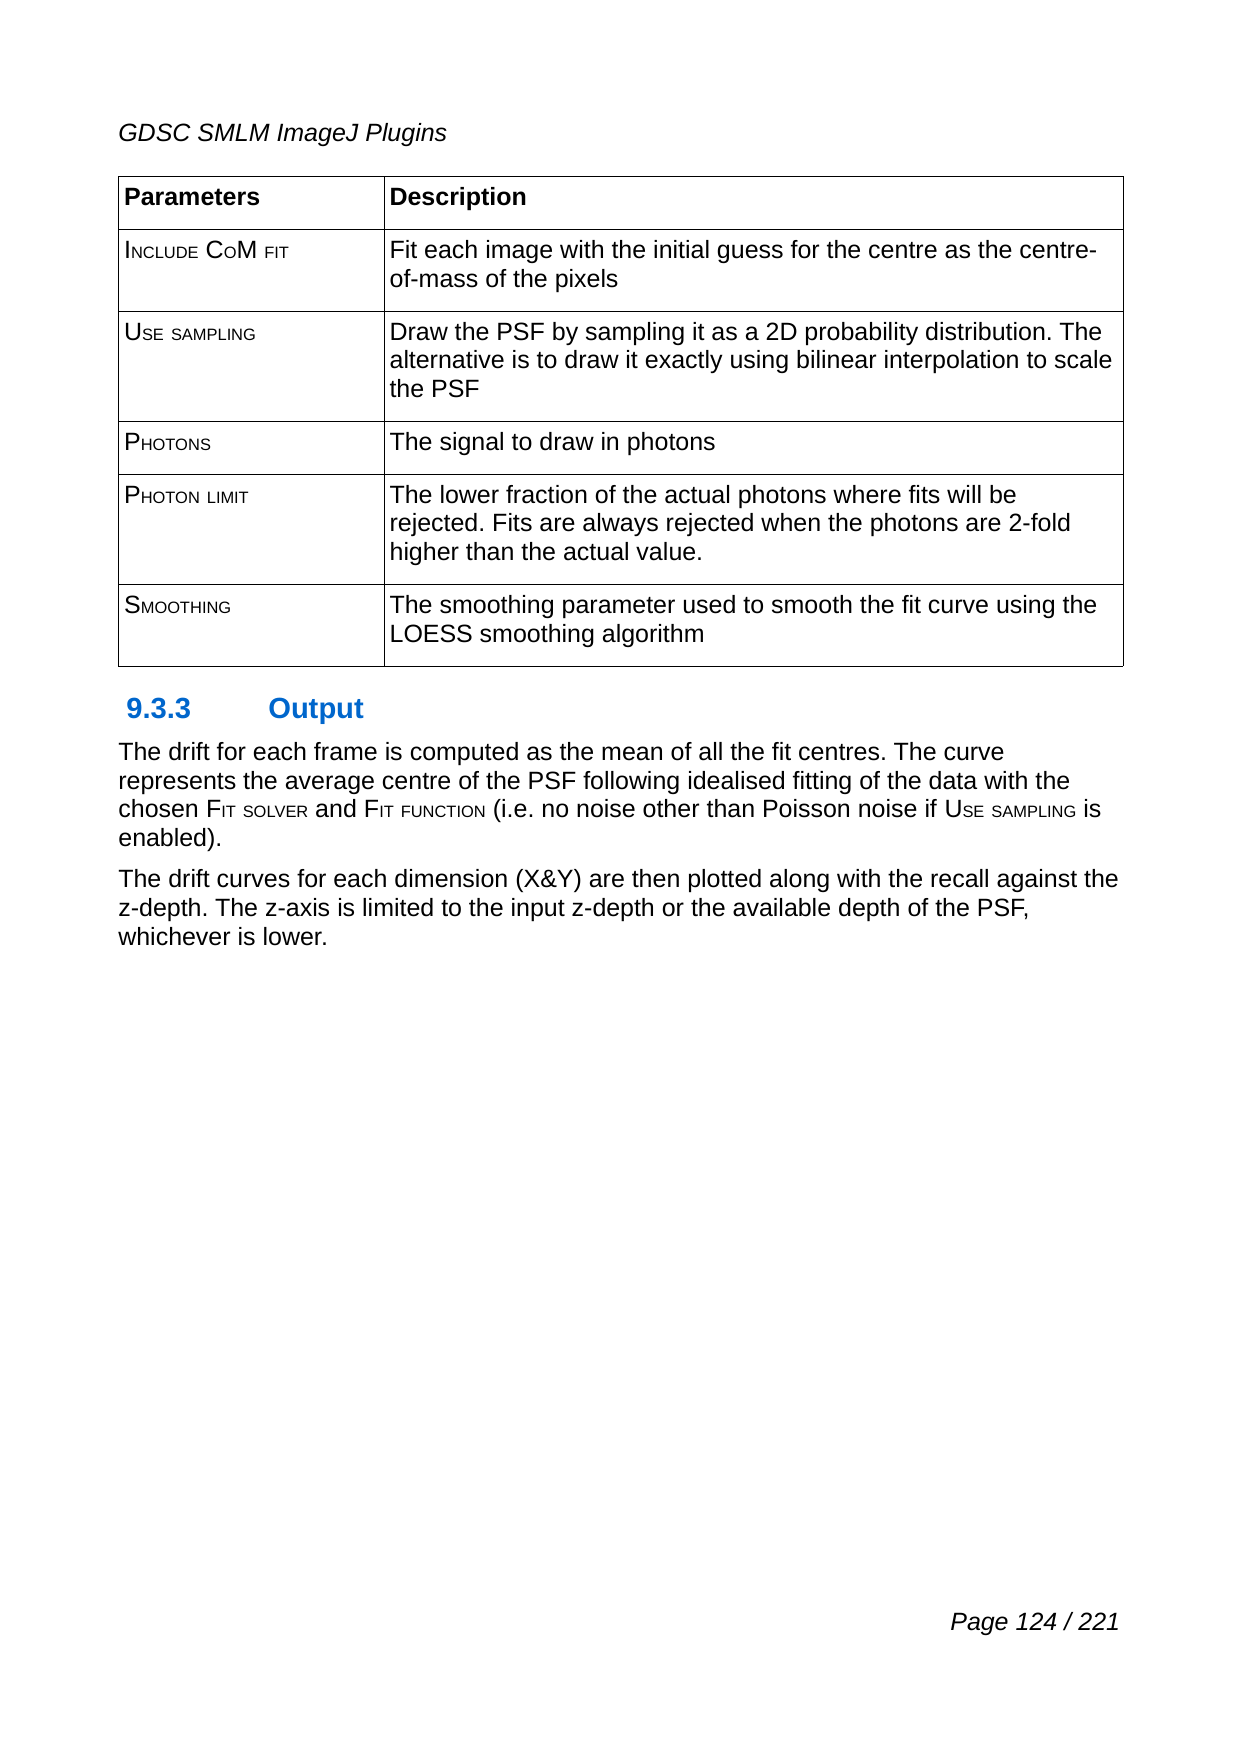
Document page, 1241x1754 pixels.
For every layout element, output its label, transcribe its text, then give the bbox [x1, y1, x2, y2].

text The drift for each frame is computed as the mean of all the fit centres. The curve represents the average centre of the PSF following idealised fitting of the data with the chosen Fit solver and Fit function (i.e. no noise other than Poisson noise if Use sampling is enabled). [118, 737, 1122, 852]
table_cell Photons [119, 422, 384, 474]
table_cell Smoothing [119, 585, 384, 666]
subtitle Output [118, 691, 1122, 724]
table_cell The lower fraction of the actual photons where fits will be rejected. Fits are always rejected when the photons are 2-fold higher than the actual value. [385, 475, 1123, 584]
table_cell Fit each image with the initial guess for the centre as the centre-of-mass of the pixels [385, 230, 1123, 311]
table_cell The smoothing parameter used to smooth the fit curve using the LOESS smoothing algorithm [385, 585, 1123, 666]
table_cell Include CoM fit [119, 230, 384, 311]
table_header Description [385, 177, 1123, 229]
table_cell Draw the PSF by sampling it as a 2D probability distribution. The alternative is to draw it exactly using bilinear interpolation to scale the PSF [385, 312, 1123, 421]
text The drift curves for each dimension (X&Y) are then plotted along with the recall against the z-depth. The z-axis is limited to the input z-depth or the available depth of the PSF, whichever is lower. [118, 864, 1122, 951]
table_cell Photon limit [119, 475, 384, 584]
table_cell The signal to draw in photons [385, 422, 1123, 474]
table_cell Use sampling [119, 312, 384, 421]
table_header Parameters [119, 177, 384, 229]
